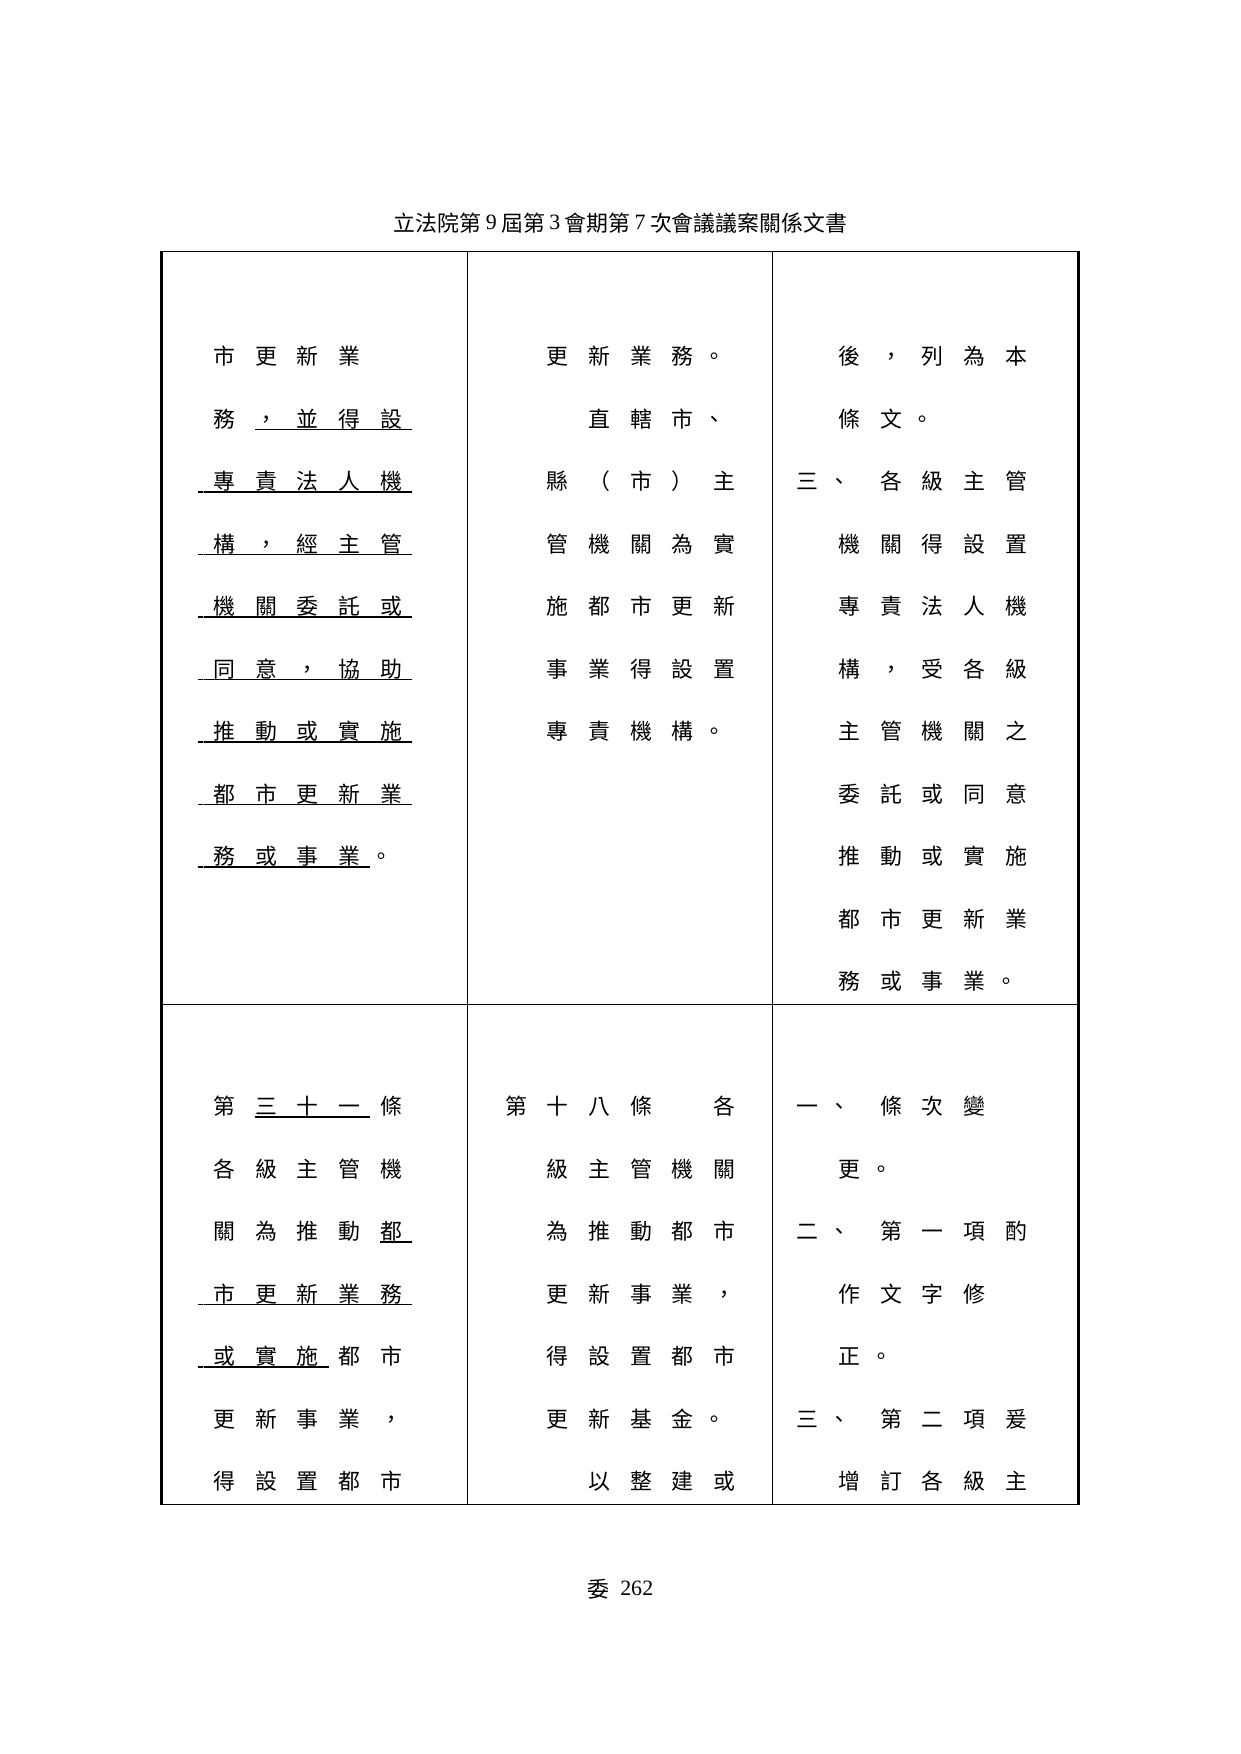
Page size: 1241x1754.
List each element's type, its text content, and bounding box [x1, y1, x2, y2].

table_cell 更新業務。 直轄市、縣（市）主管機關為實施都市更新事業得設置專責機構。 [468, 252, 772, 1004]
table_cell 一、條次變更。 二、第一項酌作文字修正。 三、第二項爰增訂各級主 [773, 1005, 1077, 1504]
table_cell 第三十一條 各級主管機關為推動都市更新業務或實施都市更新事業，得設置都市 [163, 1005, 467, 1504]
table_cell 後，列為本條文。 三、各級主管機關得設置專責法人機構，受各級主管機關之委託或同意推動或實施都市更新業務或事業。 [773, 252, 1077, 1004]
table_cell 第十八條 各級主管機關為推動都市更新事業，得設置都市更新基金。 以整建或 [468, 1005, 772, 1504]
table_cell 市更新業務，並得設專責法人機構，經主管機關委託或同意，協助推動或實施都市更新業務或事業。 [163, 252, 467, 1004]
